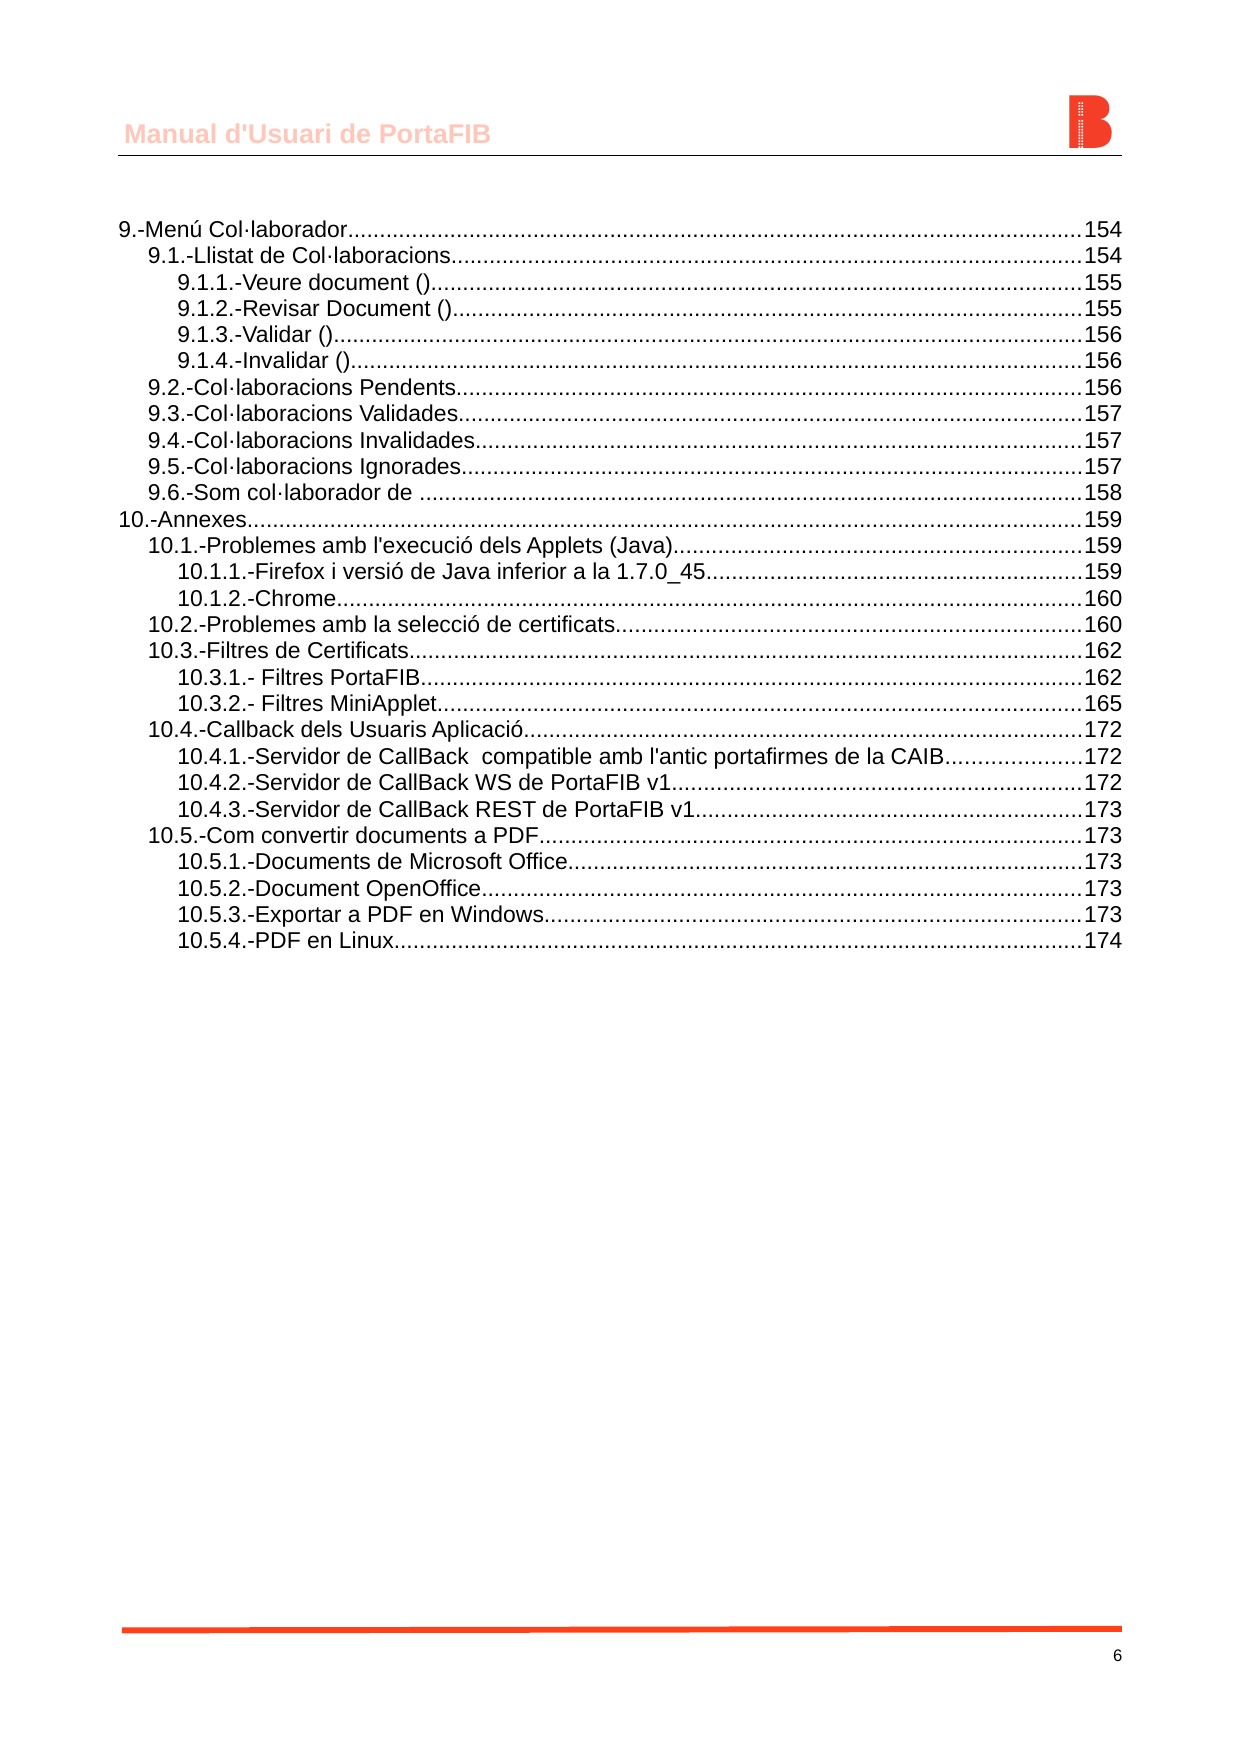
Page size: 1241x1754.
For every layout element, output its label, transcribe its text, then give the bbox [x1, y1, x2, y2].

text 10.4.2.-Servidor de CallBack WS de PortaFIB v1 172 [177, 769, 1122, 796]
text 9.1.2.-Revisar Document () 155 [177, 295, 1122, 321]
text 9.-Menú Col·laborador 154 [118, 216, 1122, 242]
text 10.1.2.-Chrome 160 [177, 585, 1122, 611]
text 9.1.3.-Validar () 156 [177, 321, 1122, 347]
text 10.5.-Com convertir documents a PDF 173 [148, 822, 1122, 848]
text 9.5.-Col·laboracions Ignorades 157 [148, 453, 1122, 479]
text 9.4.-Col·laboracions Invalidades 157 [148, 427, 1122, 453]
text 10.3.-Filtres de Certificats 162 [148, 637, 1122, 664]
text 10.4.-Callback dels Usuaris Aplicació 172 [148, 716, 1122, 743]
text 10.3.1.- Filtres PortaFIB 162 [177, 664, 1122, 690]
picture [1063, 94, 1117, 150]
text 10.5.2.-Document OpenOffice 173 [177, 874, 1122, 901]
text 10.5.1.-Documents de Microsoft Office 173 [177, 848, 1122, 874]
text 9.1.-Llistat de Col·laboracions 154 [148, 242, 1122, 268]
text 10.1.1.-Firefox i versió de Java inferior a la 1.7.0_45 159 [177, 558, 1122, 585]
text 10.-Annexes 159 [118, 506, 1122, 532]
text 10.5.4.-PDF en Linux 174 [177, 927, 1122, 954]
text 9.1.4.-Invalidar () 156 [177, 347, 1122, 374]
text 9.3.-Col·laboracions Validades 157 [148, 400, 1122, 427]
text 10.5.3.-Exportar a PDF en Windows 173 [177, 901, 1122, 927]
text 9.1.1.-Veure document () 155 [177, 268, 1122, 295]
text 10.4.3.-Servidor de CallBack REST de PortaFIB v1 173 [177, 796, 1122, 822]
text 9.2.-Col·laboracions Pendents 156 [148, 374, 1122, 400]
text 10.2.-Problemes amb la selecció de certificats 160 [148, 611, 1122, 637]
text 10.3.2.- Filtres MiniApplet 165 [177, 690, 1122, 716]
text 10.4.1.-Servidor de CallBack compatible amb l'antic portafirmes de la CAIB 172 [177, 743, 1122, 769]
text 9.6.-Som col·laborador de ... 158 [148, 479, 1122, 506]
text 10.1.-Problemes amb l'execució dels Applets (Java) 159 [148, 532, 1122, 558]
